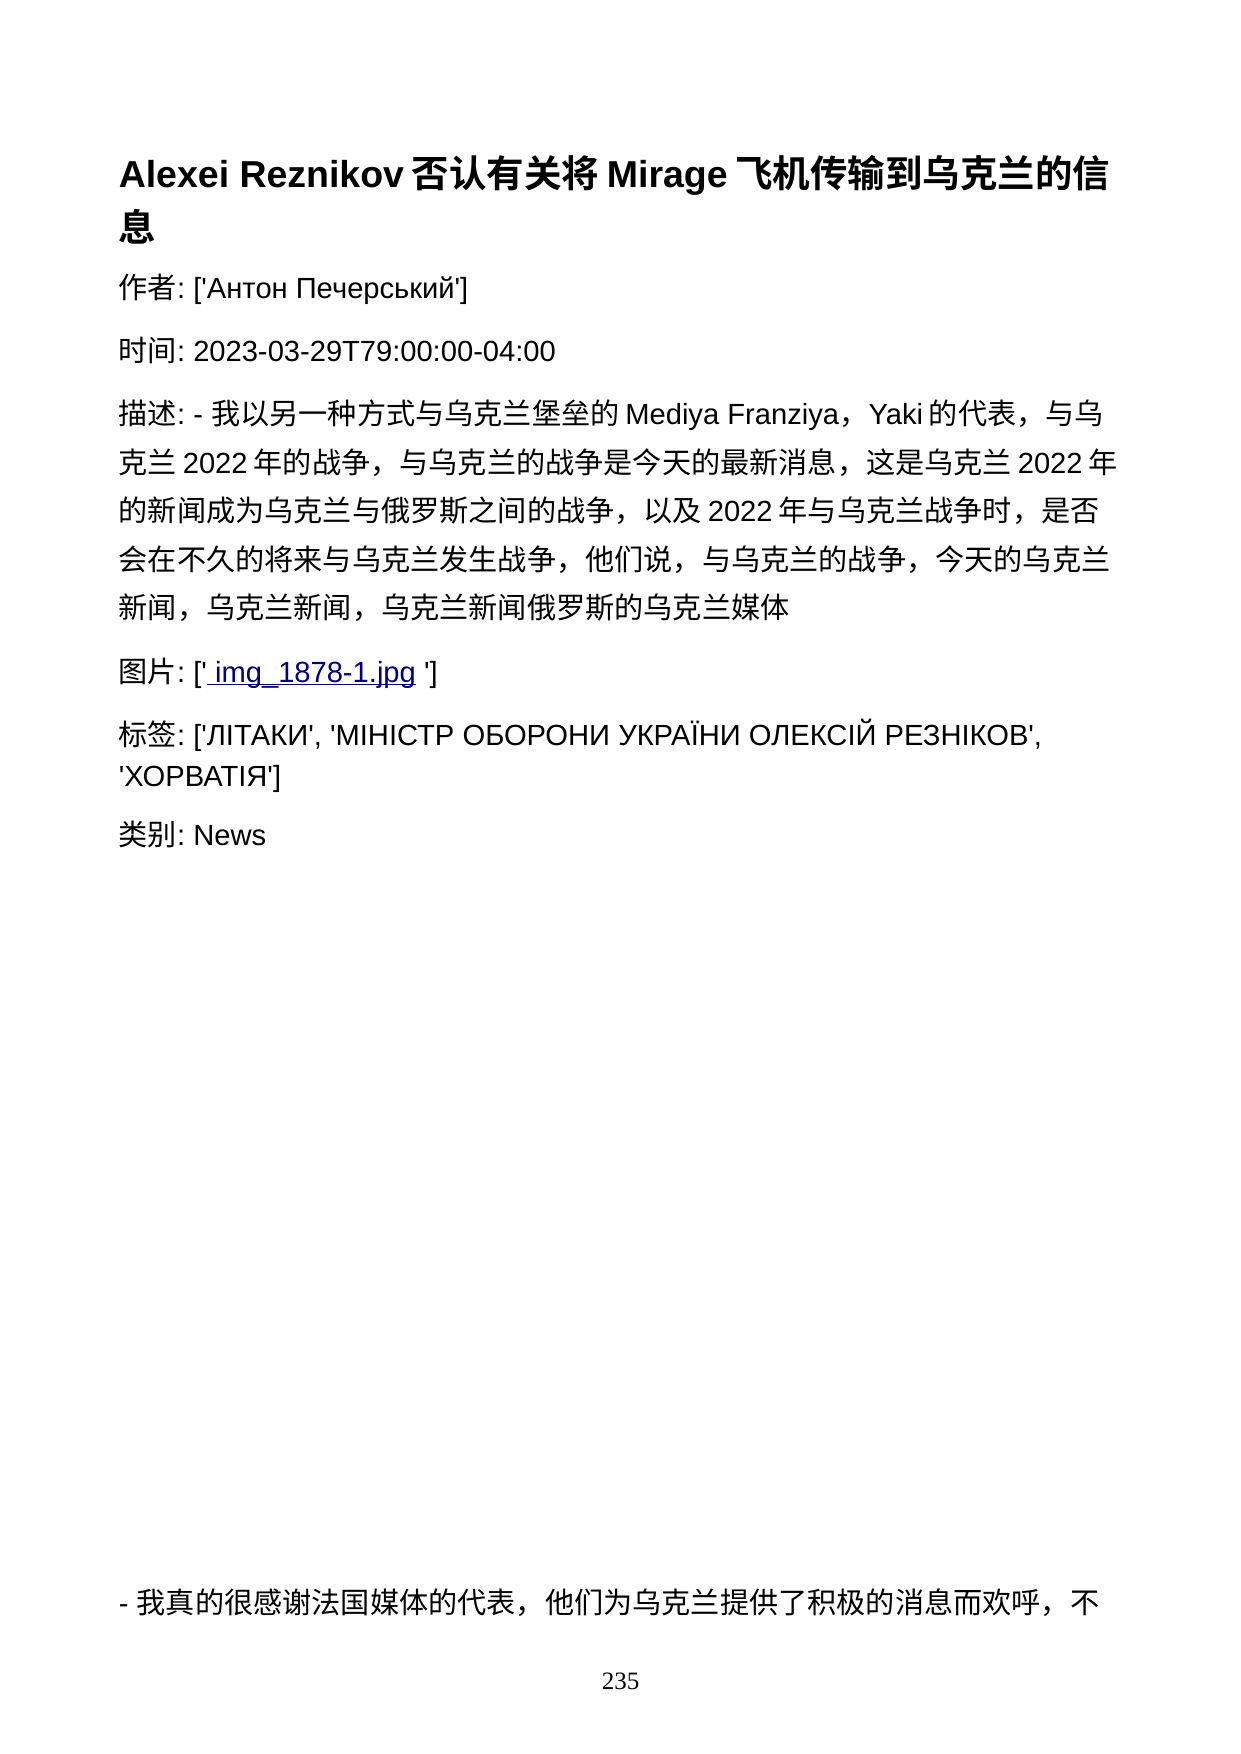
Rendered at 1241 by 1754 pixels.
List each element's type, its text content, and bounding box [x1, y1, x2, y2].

subtitle Alexei Reznikov否认有关将Mirage飞机传输到乌克兰的信息 [118, 143, 1122, 252]
text 图片: [' img_1878-1.jpg '] [118, 648, 1122, 690]
text 类别: News [118, 812, 1122, 854]
text 作者: ['Антон Печерський'] [118, 264, 1122, 307]
text 时间: 2023-03-29T79:00:00-04:00 [118, 328, 1122, 370]
text 标签: ['ЛІТАКИ', 'МІНІСТР ОБОРОНИ УКРАЇНИ ОЛЕКСІЙ РЕЗНІКОВ', 'ХОРВАТІЯ'] [118, 711, 1122, 792]
text 描述: - 我以另一种方式与乌克兰堡垒的Mediya Franziya，Yaki的代表，与乌克兰2022年的战争，与乌克兰的战争是今天的最新消息，这是乌克兰2022年的新闻成为乌克兰与俄罗斯之间的战争，以及2022年与乌克兰战争时，是否会在不久的将来与乌克兰发生战争，他们说，与乌克兰的战争，今天的乌克兰新闻，乌克兰新闻，乌克兰新闻俄罗斯的乌克兰媒体 [118, 391, 1122, 627]
text - 我真的很感谢法国媒体的代表，他们为乌克兰提供了积极的消息而欢呼，不 [118, 875, 1122, 1622]
